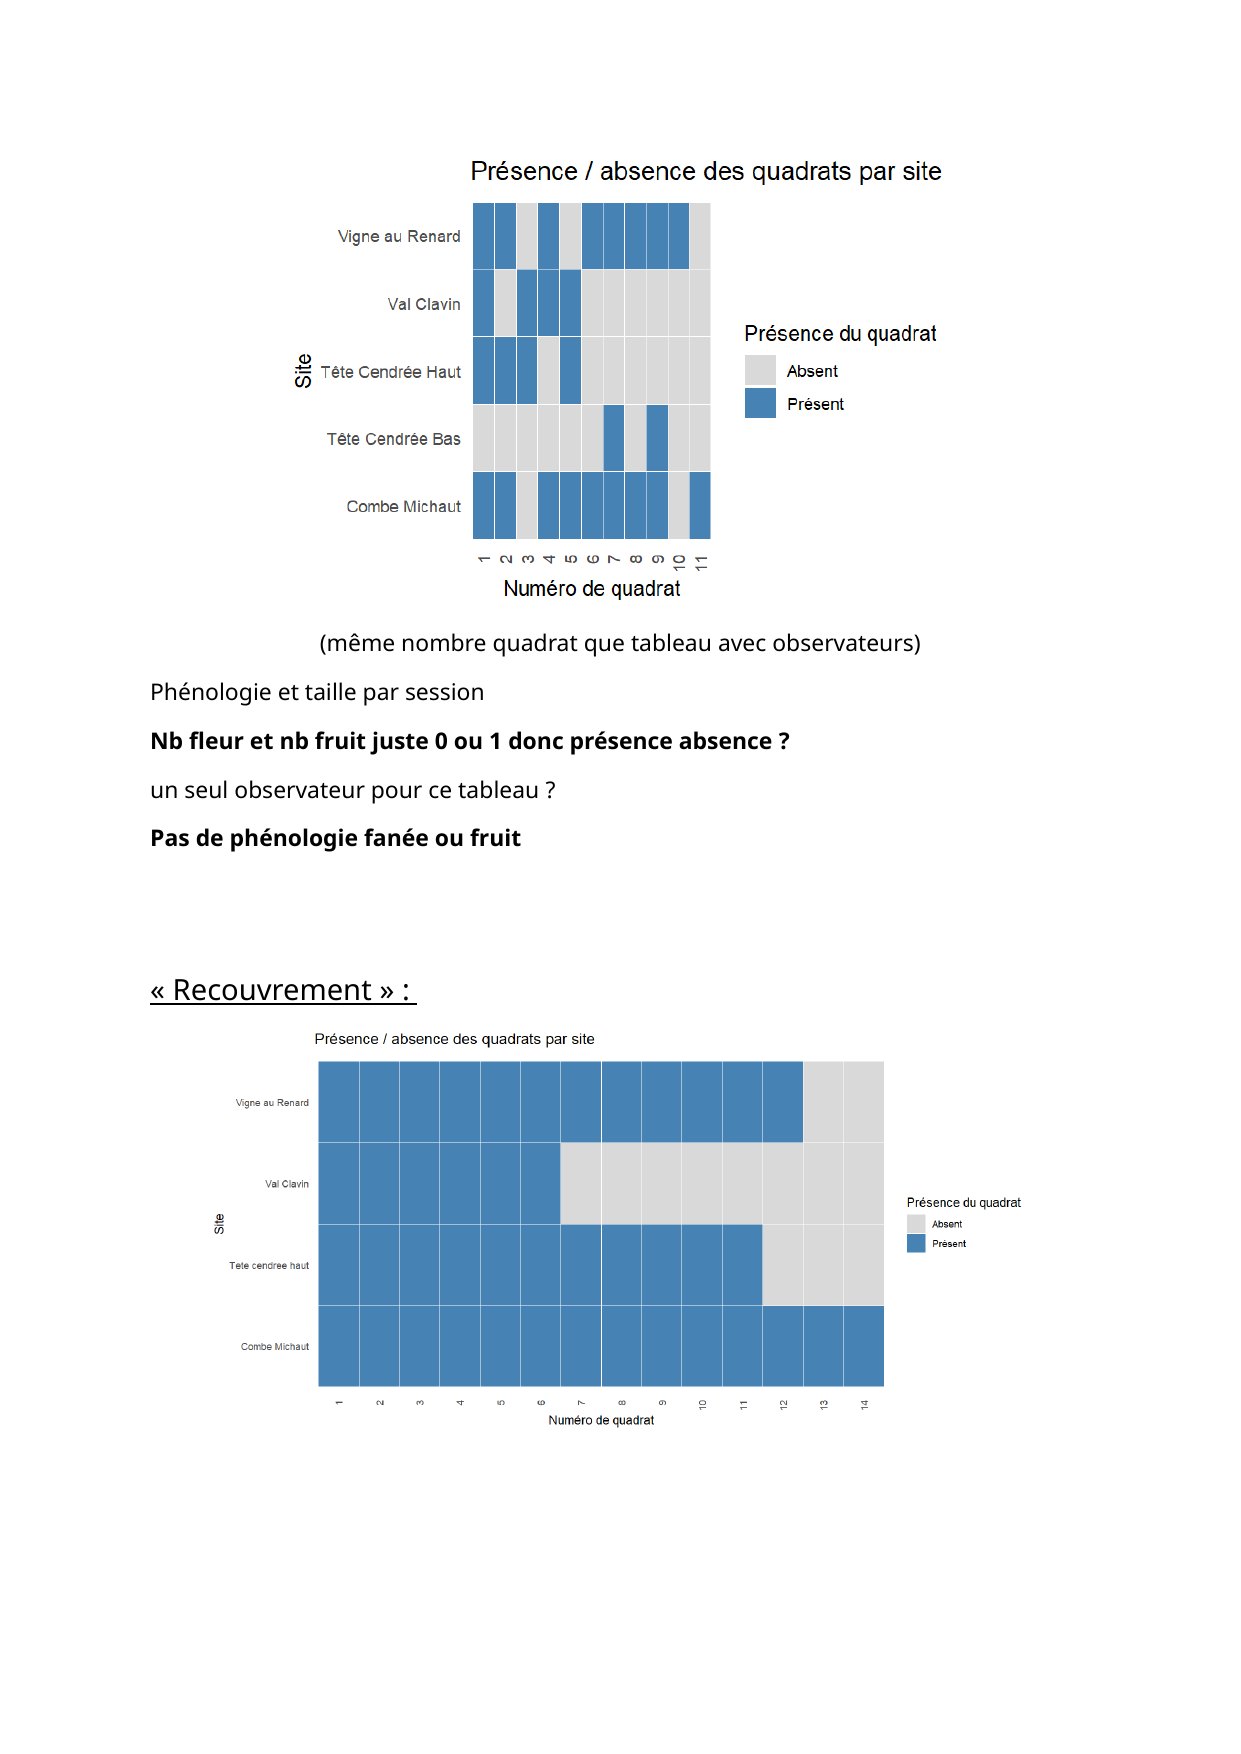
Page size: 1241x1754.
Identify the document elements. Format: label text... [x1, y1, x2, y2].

text Pas de phénologie fanée ou fruit [150, 822, 1090, 854]
text « Recouvrement » : [150, 969, 1090, 1009]
text Nb fleur et nb fruit juste 0 ou 1 donc présence absence ? [150, 725, 1090, 756]
text Phénologie et taille par session [150, 676, 1090, 707]
text (même nombre quadrat que tableau avec observateurs) [150, 627, 1090, 658]
text un seul observateur pour ce tableau ? [150, 773, 1090, 805]
